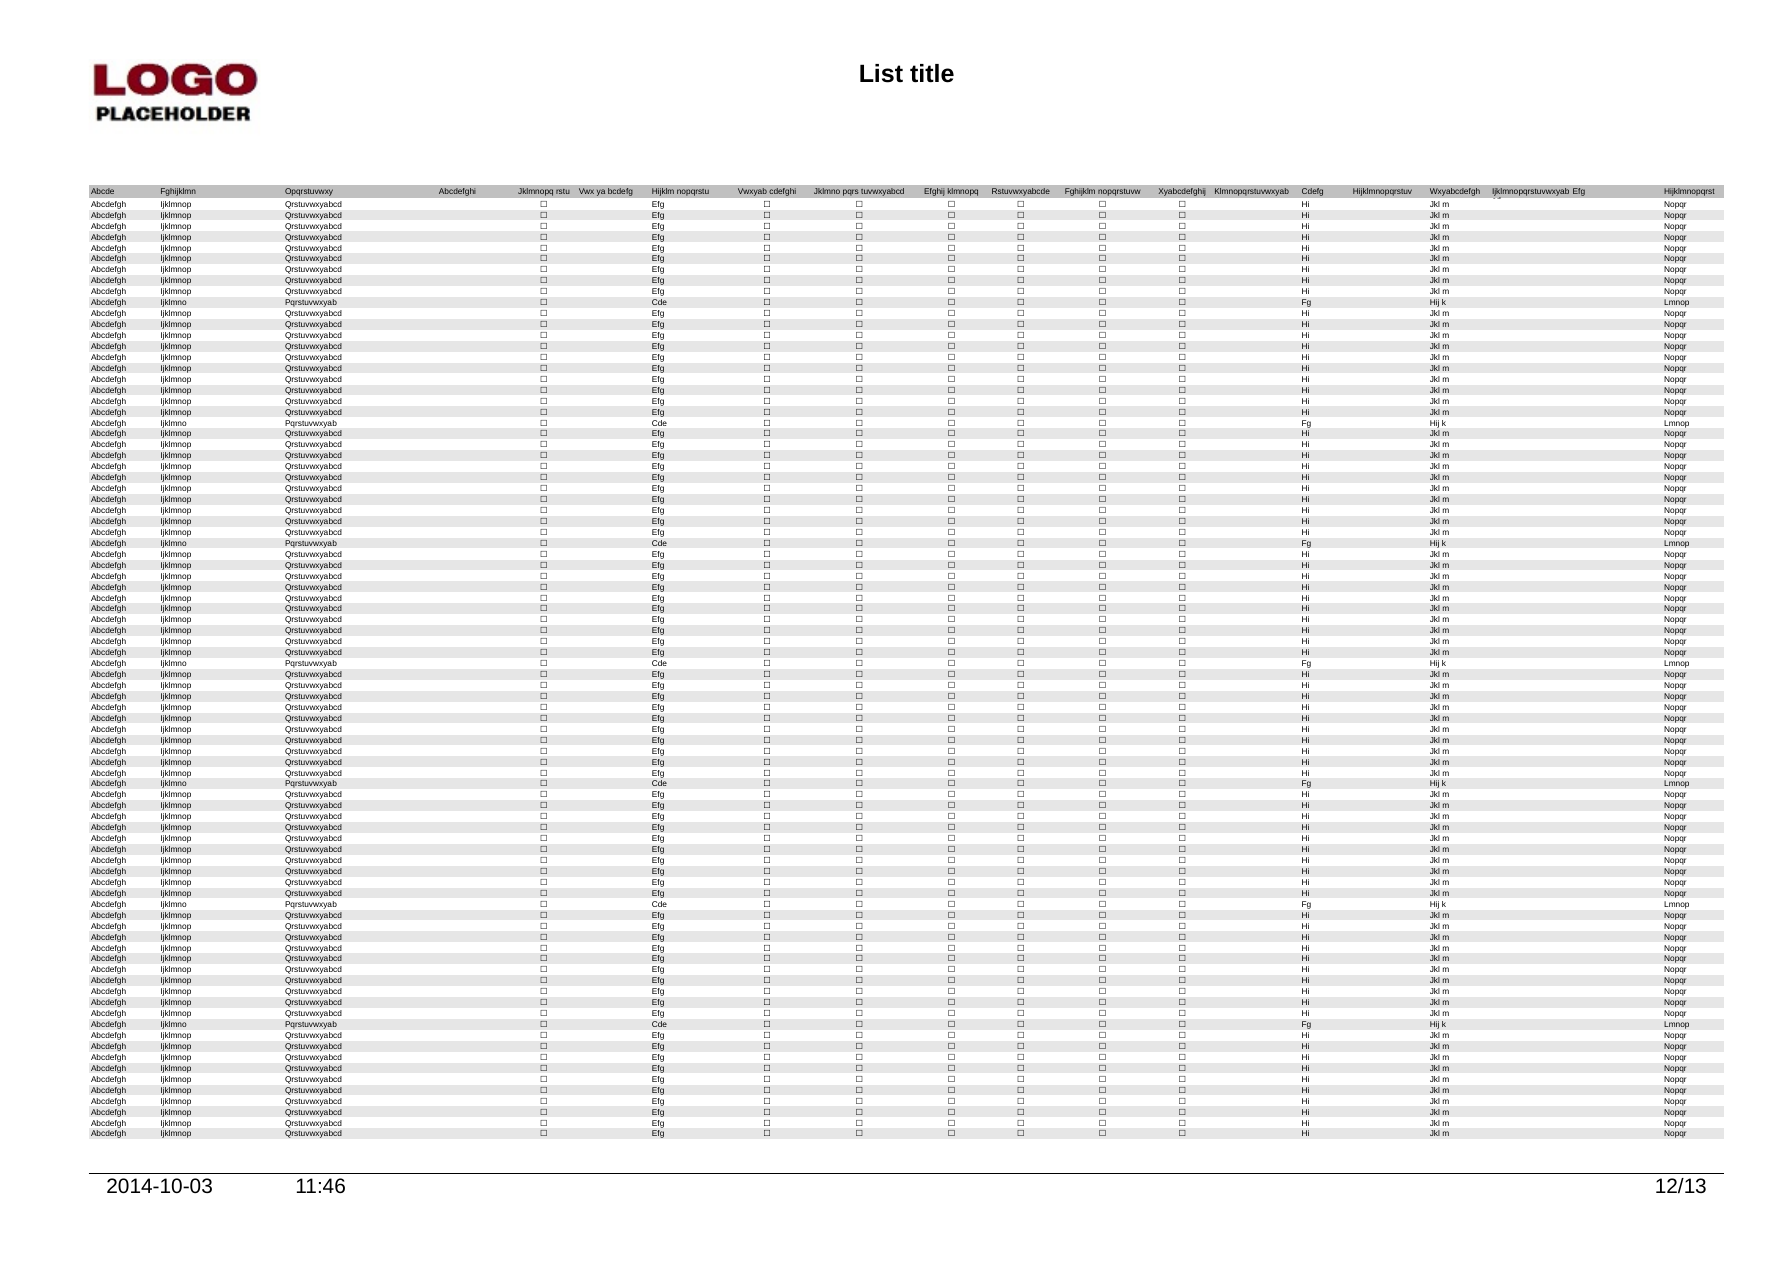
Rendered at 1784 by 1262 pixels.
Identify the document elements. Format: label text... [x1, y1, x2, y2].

table_cell [1350, 942, 1427, 953]
table_cell ☐ [730, 888, 802, 898]
table_cell Abcdefgh [89, 549, 158, 559]
table_cell Qrstuvwxyabcd [283, 811, 436, 822]
table_cell ☐ [1053, 844, 1150, 855]
table_cell [1212, 603, 1299, 614]
table_cell [576, 844, 649, 855]
table_cell ☐ [730, 505, 802, 516]
table_cell Abcdefgh [89, 833, 158, 844]
table_cell Ijklmnop [158, 931, 283, 942]
table_cell ☐ [986, 406, 1053, 417]
table_cell Ijklmnop [158, 374, 283, 384]
table_cell Nopqr [1662, 647, 1724, 658]
table_cell ☐ [986, 735, 1053, 745]
table_cell Abcdefgh [89, 800, 158, 811]
table_cell [436, 822, 510, 833]
table_cell ☐ [1053, 735, 1150, 745]
table_cell [1490, 275, 1570, 286]
table_cell Qrstuvwxyabcd [283, 242, 436, 253]
table_cell ☐ [510, 253, 576, 264]
table_cell Jkl m [1428, 680, 1490, 691]
table_cell Abcdefgh [89, 910, 158, 920]
table_cell [1212, 428, 1299, 439]
table_cell Qrstuvwxyabcd [283, 527, 436, 538]
table_cell [1212, 920, 1299, 931]
table_cell Nopqr [1662, 406, 1724, 417]
table_cell ☐ [802, 363, 915, 373]
table_cell ☐ [802, 395, 915, 406]
table_cell ☐ [802, 833, 915, 844]
table_cell ☐ [1150, 691, 1212, 702]
table_cell [1570, 756, 1662, 767]
table_cell Hij k [1428, 538, 1490, 548]
table_cell [436, 1106, 510, 1117]
table_cell ☐ [1150, 319, 1212, 330]
table_cell ☐ [802, 417, 915, 428]
table_cell ☐ [802, 264, 915, 275]
table_cell [1212, 450, 1299, 461]
table_cell Abcdefgh [89, 931, 158, 942]
table_cell Nopqr [1662, 789, 1724, 800]
table_cell Hi [1299, 603, 1350, 614]
table_cell Qrstuvwxyabcd [283, 341, 436, 352]
table_cell ☐ [1053, 833, 1150, 844]
table_cell Nopqr [1662, 461, 1724, 472]
table_cell Abcdefgh [89, 1041, 158, 1052]
table_cell Qrstuvwxyabcd [283, 1095, 436, 1106]
table_cell Nopqr [1662, 275, 1724, 286]
table_cell [1570, 877, 1662, 888]
table_cell ☐ [986, 461, 1053, 472]
table_cell Jkl m [1428, 997, 1490, 1008]
table_cell ☐ [915, 363, 986, 373]
table_cell ☐ [1053, 1030, 1150, 1041]
table_cell ☐ [1150, 942, 1212, 953]
table_cell ☐ [1053, 308, 1150, 319]
table_cell Qrstuvwxyabcd [283, 713, 436, 723]
table_cell ☐ [730, 964, 802, 975]
table_cell Nopqr [1662, 581, 1724, 592]
table_cell [1212, 614, 1299, 625]
table_cell Ijklmnop [158, 910, 283, 920]
table_cell [576, 505, 649, 516]
table_cell Abcdefgh [89, 724, 158, 734]
table_cell [436, 745, 510, 756]
table_cell ☐ [1053, 516, 1150, 527]
table_cell [1490, 385, 1570, 395]
table_cell [1212, 570, 1299, 581]
table_cell Hi [1299, 647, 1350, 658]
table_cell [1490, 800, 1570, 811]
table_cell ☐ [510, 297, 576, 308]
table_cell [1490, 439, 1570, 450]
table_cell [1212, 1008, 1299, 1019]
table_cell Ijklmnop [158, 789, 283, 800]
table_cell [576, 385, 649, 395]
table_cell Hi [1299, 472, 1350, 483]
table_cell Nopqr [1662, 242, 1724, 253]
table_cell ☐ [730, 1095, 802, 1106]
table_cell [436, 494, 510, 505]
table_cell [1350, 811, 1427, 822]
table_cell Jkl m [1428, 669, 1490, 680]
table_cell Efg [650, 428, 730, 439]
table_cell ☐ [802, 1095, 915, 1106]
table_cell ☐ [986, 767, 1053, 778]
table_cell [1212, 406, 1299, 417]
table_cell Ijklmnop [158, 385, 283, 395]
table_cell [436, 1019, 510, 1030]
table_cell ☐ [1150, 428, 1212, 439]
table_cell [1212, 385, 1299, 395]
table_cell Nopqr [1662, 636, 1724, 647]
table_cell ☐ [802, 319, 915, 330]
table_cell [1350, 210, 1427, 220]
table_cell [436, 319, 510, 330]
table_cell ☐ [1053, 297, 1150, 308]
table_cell [1350, 1052, 1427, 1063]
table_cell [436, 1052, 510, 1063]
table_cell Efg [650, 374, 730, 384]
table_cell Jkl m [1428, 472, 1490, 483]
table_cell [576, 242, 649, 253]
table_cell Nopqr [1662, 199, 1724, 209]
table_cell ☐ [1053, 975, 1150, 986]
table_cell [436, 877, 510, 888]
table_cell Nopqr [1662, 286, 1724, 297]
table_cell ☐ [1053, 527, 1150, 538]
table_cell Nopqr [1662, 625, 1724, 636]
table_cell Hi [1299, 461, 1350, 472]
table_cell Hi [1299, 374, 1350, 384]
table_cell Abcdefgh [89, 669, 158, 680]
table_cell Ijklmnop [158, 986, 283, 997]
table_cell Nopqr [1662, 592, 1724, 603]
table_cell Nopqr [1662, 428, 1724, 439]
table_cell Nopqr [1662, 669, 1724, 680]
table_cell [436, 341, 510, 352]
table_cell ☐ [730, 461, 802, 472]
table_cell ☐ [986, 680, 1053, 691]
table_cell [1212, 483, 1299, 494]
table_cell ☐ [730, 385, 802, 395]
table_cell [1212, 811, 1299, 822]
table_cell ☐ [915, 1117, 986, 1128]
table_cell Abcdefgh [89, 264, 158, 275]
table_cell ☐ [510, 395, 576, 406]
table_cell [1490, 920, 1570, 931]
table_cell Nopqr [1662, 363, 1724, 373]
table_cell ☐ [802, 724, 915, 734]
table_cell Ijklmnop [158, 242, 283, 253]
table_cell ☐ [510, 494, 576, 505]
table_cell Abcdefgh [89, 888, 158, 898]
table_cell ☐ [1053, 461, 1150, 472]
table_cell Ijklmnop [158, 877, 283, 888]
table_cell [576, 877, 649, 888]
table_cell Efg [650, 811, 730, 822]
table_cell ☐ [986, 560, 1053, 570]
table_cell [1212, 1030, 1299, 1041]
table_cell [1212, 767, 1299, 778]
table_cell Abcdefgh [89, 986, 158, 997]
table_cell ☐ [730, 822, 802, 833]
table_cell [1350, 603, 1427, 614]
table_cell [576, 800, 649, 811]
table_cell Ijklmnop [158, 735, 283, 745]
table_cell Ijklmnop [158, 308, 283, 319]
table_cell ☐ [730, 942, 802, 953]
table_cell Ijklmnop [158, 1117, 283, 1128]
table_cell [1570, 570, 1662, 581]
table_cell ☐ [802, 374, 915, 384]
table_cell ☐ [915, 231, 986, 242]
table_cell Qrstuvwxyabcd [283, 581, 436, 592]
table_cell ☐ [1150, 920, 1212, 931]
table_cell Jkl m [1428, 942, 1490, 953]
table_cell [1490, 964, 1570, 975]
table_cell Nopqr [1662, 756, 1724, 767]
table_cell Ijklmnop [158, 286, 283, 297]
table_cell ☐ [1150, 1074, 1212, 1084]
table_cell ☐ [730, 756, 802, 767]
table_cell [1490, 647, 1570, 658]
table_cell ☐ [1053, 800, 1150, 811]
table_cell [1490, 428, 1570, 439]
table_cell [576, 363, 649, 373]
table_cell [1350, 778, 1427, 789]
table_cell ☐ [802, 888, 915, 898]
table_cell [1570, 549, 1662, 559]
table_cell [576, 647, 649, 658]
table_cell [576, 253, 649, 264]
table_cell [1212, 691, 1299, 702]
table_cell Jkl m [1428, 1030, 1490, 1041]
table_cell [1490, 636, 1570, 647]
table_cell [1350, 745, 1427, 756]
table_cell [1350, 220, 1427, 231]
table_cell [436, 483, 510, 494]
table_cell Ijklmnop [158, 964, 283, 975]
table_cell Abcdefgh [89, 516, 158, 527]
table_cell Ijklmnop [158, 549, 283, 559]
table_cell Efg [650, 1074, 730, 1084]
table_cell Abcdefgh [89, 789, 158, 800]
table_cell [1570, 833, 1662, 844]
table_cell Efg [650, 942, 730, 953]
table_cell Qrstuvwxyabcd [283, 352, 436, 363]
table_cell [1490, 538, 1570, 548]
table_cell ☐ [1053, 822, 1150, 833]
table_cell Qrstuvwxyabcd [283, 964, 436, 975]
table_cell [1570, 669, 1662, 680]
table_cell ☐ [802, 242, 915, 253]
table_cell Jkl m [1428, 592, 1490, 603]
table_cell Hi [1299, 1008, 1350, 1019]
table_cell ☐ [915, 374, 986, 384]
table_cell Hi [1299, 1106, 1350, 1117]
table_cell ☐ [802, 800, 915, 811]
table_cell ☐ [1053, 767, 1150, 778]
table_cell [1570, 406, 1662, 417]
table_cell Fg [1299, 297, 1350, 308]
table_cell Abcdefgh [89, 592, 158, 603]
table_cell [1570, 308, 1662, 319]
table_cell ☐ [802, 986, 915, 997]
table_cell ☐ [802, 505, 915, 516]
table_cell ☐ [1150, 385, 1212, 395]
table_cell ☐ [1053, 702, 1150, 713]
table_cell Abcdefgh [89, 330, 158, 341]
table_cell [1490, 1019, 1570, 1030]
table_cell [1350, 450, 1427, 461]
table_cell Ijklmnop [158, 395, 283, 406]
table_cell [1212, 527, 1299, 538]
table_cell [1212, 220, 1299, 231]
table_cell Ijklmnop [158, 1074, 283, 1084]
table_cell Nopqr [1662, 986, 1724, 997]
table_cell [1570, 472, 1662, 483]
table_cell ☐ [510, 888, 576, 898]
table_cell ☐ [510, 592, 576, 603]
table_cell ☐ [730, 778, 802, 789]
table_cell Ijklmnop [158, 822, 283, 833]
table_cell Hi [1299, 395, 1350, 406]
table_cell Ijklmnop [158, 603, 283, 614]
table_cell ☐ [510, 439, 576, 450]
table_cell ☐ [986, 494, 1053, 505]
table_cell Ijklmnop [158, 570, 283, 581]
table_cell ☐ [986, 669, 1053, 680]
table_header Opqrstuvwxy [283, 185, 436, 198]
table_cell [576, 527, 649, 538]
table_header Abcdefghi [436, 185, 510, 198]
table_cell Ijklmnop [158, 1095, 283, 1106]
table_cell [576, 570, 649, 581]
table_cell [1570, 735, 1662, 745]
table_cell ☐ [986, 220, 1053, 231]
table_cell ☐ [802, 286, 915, 297]
table_cell Pqrstuvwxyab [283, 538, 436, 548]
table_cell [1570, 461, 1662, 472]
table_cell ☐ [730, 680, 802, 691]
table_cell [436, 855, 510, 866]
table_cell ☐ [986, 210, 1053, 220]
table_cell Jkl m [1428, 428, 1490, 439]
table_cell Nopqr [1662, 833, 1724, 844]
table_cell ☐ [915, 461, 986, 472]
table_cell ☐ [986, 822, 1053, 833]
table_cell ☐ [915, 724, 986, 734]
table_cell Nopqr [1662, 735, 1724, 745]
table_cell ☐ [1150, 406, 1212, 417]
table_cell Efg [650, 866, 730, 877]
table_cell ☐ [915, 855, 986, 866]
table_cell Hi [1299, 1063, 1350, 1073]
table_cell Abcdefgh [89, 811, 158, 822]
table_cell Nopqr [1662, 231, 1724, 242]
table_cell [1350, 560, 1427, 570]
table_cell ☐ [1053, 253, 1150, 264]
table_cell [1570, 647, 1662, 658]
table_cell Jkl m [1428, 833, 1490, 844]
table_cell [1212, 363, 1299, 373]
table_cell [576, 264, 649, 275]
table_cell [436, 942, 510, 953]
table_cell [1490, 210, 1570, 220]
table_cell [1570, 450, 1662, 461]
table_cell ☐ [915, 1063, 986, 1073]
table_cell ☐ [1150, 253, 1212, 264]
table_cell Pqrstuvwxyab [283, 297, 436, 308]
table_cell Efg [650, 199, 730, 209]
table_cell Abcdefgh [89, 538, 158, 548]
table_cell ☐ [802, 1008, 915, 1019]
table_cell Nopqr [1662, 395, 1724, 406]
table_cell [576, 319, 649, 330]
table_cell [576, 494, 649, 505]
table_cell Abcdefgh [89, 964, 158, 975]
table_cell ☐ [510, 1128, 576, 1139]
table_cell ☐ [1053, 625, 1150, 636]
table_cell Jkl m [1428, 1074, 1490, 1084]
table_cell ☐ [1150, 264, 1212, 275]
table_cell ☐ [915, 297, 986, 308]
table_cell ☐ [1053, 1117, 1150, 1128]
table_cell ☐ [986, 1095, 1053, 1106]
table_cell Jkl m [1428, 614, 1490, 625]
table_cell Ijklmnop [158, 636, 283, 647]
table_cell Jkl m [1428, 767, 1490, 778]
table_cell Hi [1299, 570, 1350, 581]
table_cell [1570, 341, 1662, 352]
table_cell Hi [1299, 505, 1350, 516]
table_cell ☐ [510, 625, 576, 636]
table_cell [1570, 231, 1662, 242]
table_cell ☐ [1150, 964, 1212, 975]
table_cell [436, 264, 510, 275]
table_cell [1350, 581, 1427, 592]
table_cell Efg [650, 724, 730, 734]
table_cell Abcdefgh [89, 428, 158, 439]
table_cell [1490, 450, 1570, 461]
table_cell Abcdefgh [89, 614, 158, 625]
table_cell ☐ [510, 1019, 576, 1030]
table_cell ☐ [510, 450, 576, 461]
table_cell [1350, 658, 1427, 669]
table_cell ☐ [730, 877, 802, 888]
table_cell ☐ [730, 767, 802, 778]
table_cell [1212, 505, 1299, 516]
table_cell ☐ [510, 647, 576, 658]
table_cell Hi [1299, 275, 1350, 286]
table_cell Ijklmnop [158, 953, 283, 964]
table_cell ☐ [730, 997, 802, 1008]
table_cell Hi [1299, 920, 1350, 931]
table_cell ☐ [802, 745, 915, 756]
table_cell Nopqr [1662, 855, 1724, 866]
table_cell ☐ [986, 811, 1053, 822]
table_header Ijklmnopqrstuvwxyabcd [1490, 185, 1570, 198]
table_cell ☐ [986, 527, 1053, 538]
table_cell Hi [1299, 811, 1350, 822]
table_cell ☐ [915, 210, 986, 220]
table_cell ☐ [915, 680, 986, 691]
table_cell [1350, 986, 1427, 997]
table_cell Abcdefgh [89, 1095, 158, 1106]
table_cell Ijklmno [158, 1019, 283, 1030]
table_cell Abcdefgh [89, 1052, 158, 1063]
table_cell ☐ [1053, 220, 1150, 231]
table_cell ☐ [1053, 1019, 1150, 1030]
table_cell [1212, 341, 1299, 352]
table_cell [1212, 210, 1299, 220]
table_cell ☐ [730, 625, 802, 636]
table_cell ☐ [730, 603, 802, 614]
table_cell [1490, 220, 1570, 231]
table_cell [436, 778, 510, 789]
table_cell Hi [1299, 975, 1350, 986]
table_cell [1490, 811, 1570, 822]
table_cell [1490, 592, 1570, 603]
table_cell ☐ [986, 975, 1053, 986]
table_cell Efg [650, 352, 730, 363]
table_cell [1350, 614, 1427, 625]
table_cell Efg [650, 231, 730, 242]
table_cell ☐ [730, 669, 802, 680]
table_cell ☐ [1053, 614, 1150, 625]
table_cell [1490, 822, 1570, 833]
table_cell [1350, 439, 1427, 450]
table_cell Ijklmnop [158, 494, 283, 505]
table_cell ☐ [802, 931, 915, 942]
table_cell Hi [1299, 560, 1350, 570]
table_cell ☐ [915, 822, 986, 833]
table_cell [1490, 286, 1570, 297]
table_cell Hi [1299, 428, 1350, 439]
table_cell Efg [650, 264, 730, 275]
table_cell [1570, 680, 1662, 691]
table_cell ☐ [915, 428, 986, 439]
table_cell Qrstuvwxyabcd [283, 975, 436, 986]
table_cell ☐ [802, 844, 915, 855]
table_cell ☐ [510, 1052, 576, 1063]
table_cell Abcdefgh [89, 1106, 158, 1117]
table_cell ☐ [730, 702, 802, 713]
table_cell ☐ [510, 199, 576, 209]
table_cell Nopqr [1662, 1074, 1724, 1084]
table_cell [576, 560, 649, 570]
table_cell [1212, 724, 1299, 734]
table_header Fghijklmn [158, 185, 283, 198]
table_cell ☐ [510, 811, 576, 822]
table_cell Qrstuvwxyabcd [283, 1030, 436, 1041]
table_cell Ijklmnop [158, 1085, 283, 1095]
table_cell Abcdefgh [89, 570, 158, 581]
table_cell [436, 450, 510, 461]
table_cell Nopqr [1662, 953, 1724, 964]
table_cell Jkl m [1428, 199, 1490, 209]
table_cell ☐ [1150, 767, 1212, 778]
table_cell ☐ [510, 210, 576, 220]
table_cell ☐ [1150, 603, 1212, 614]
table_cell Nopqr [1662, 1052, 1724, 1063]
table_cell [1570, 855, 1662, 866]
table_cell [1212, 964, 1299, 975]
table_cell ☐ [915, 614, 986, 625]
table_cell ☐ [1053, 910, 1150, 920]
table_cell ☐ [730, 275, 802, 286]
table_cell [1490, 363, 1570, 373]
table_cell Ijklmno [158, 538, 283, 548]
table_cell Jkl m [1428, 603, 1490, 614]
table_cell ☐ [802, 472, 915, 483]
table_cell ☐ [510, 866, 576, 877]
table_cell [576, 483, 649, 494]
table_cell [1350, 669, 1427, 680]
table_cell Efg [650, 1085, 730, 1095]
table_cell Jkl m [1428, 789, 1490, 800]
table_cell [1212, 953, 1299, 964]
table_cell Abcdefgh [89, 1117, 158, 1128]
table_cell ☐ [1150, 560, 1212, 570]
table_cell [1490, 253, 1570, 264]
table_cell [1570, 538, 1662, 548]
table_cell [576, 920, 649, 931]
table_cell ☐ [802, 352, 915, 363]
table_cell [576, 1063, 649, 1073]
table_cell Nopqr [1662, 614, 1724, 625]
table_cell ☐ [730, 439, 802, 450]
table_header Efghij klmnopq [915, 185, 986, 198]
table_cell [1490, 1008, 1570, 1019]
table_cell ☐ [915, 800, 986, 811]
table_cell Efg [650, 570, 730, 581]
table_cell ☐ [1150, 833, 1212, 844]
table_cell [576, 789, 649, 800]
table_cell [1570, 253, 1662, 264]
table_cell [1570, 494, 1662, 505]
table_cell Hi [1299, 341, 1350, 352]
table_cell ☐ [510, 942, 576, 953]
table_cell Efg [650, 833, 730, 844]
table_cell [1212, 297, 1299, 308]
table_cell [1490, 833, 1570, 844]
table_cell ☐ [986, 888, 1053, 898]
table_cell Qrstuvwxyabcd [283, 669, 436, 680]
table_cell ☐ [1053, 570, 1150, 581]
table_cell Abcdefgh [89, 899, 158, 909]
table_cell ☐ [1150, 789, 1212, 800]
table_cell [436, 275, 510, 286]
table_cell [576, 231, 649, 242]
table_cell [436, 538, 510, 548]
table_cell Hi [1299, 308, 1350, 319]
table_cell ☐ [510, 899, 576, 909]
table_cell ☐ [802, 199, 915, 209]
table_cell ☐ [1150, 297, 1212, 308]
table_cell Jkl m [1428, 242, 1490, 253]
table_cell ☐ [986, 1106, 1053, 1117]
table_cell Jkl m [1428, 450, 1490, 461]
table_cell [436, 253, 510, 264]
table_cell [1350, 417, 1427, 428]
table_cell Nopqr [1662, 352, 1724, 363]
table_cell [1350, 877, 1427, 888]
table_cell Jkl m [1428, 581, 1490, 592]
table_cell ☐ [802, 428, 915, 439]
table_cell Hi [1299, 767, 1350, 778]
table_cell [1350, 800, 1427, 811]
table_cell [436, 899, 510, 909]
table_cell [576, 1041, 649, 1052]
table_cell ☐ [986, 286, 1053, 297]
table_cell ☐ [915, 713, 986, 723]
table_cell Efg [650, 953, 730, 964]
table_cell [436, 417, 510, 428]
table_cell Ijklmnop [158, 439, 283, 450]
table_cell ☐ [915, 920, 986, 931]
table_cell ☐ [802, 549, 915, 559]
table_cell Efg [650, 210, 730, 220]
table_cell [436, 767, 510, 778]
table_cell [1350, 997, 1427, 1008]
table_cell [1490, 855, 1570, 866]
table_cell Fg [1299, 899, 1350, 909]
table_cell Nopqr [1662, 374, 1724, 384]
table_cell Ijklmnop [158, 844, 283, 855]
table_cell ☐ [510, 330, 576, 341]
table_cell ☐ [1150, 363, 1212, 373]
table_cell Efg [650, 855, 730, 866]
table_cell Jkl m [1428, 439, 1490, 450]
table_cell [436, 428, 510, 439]
table_cell Jkl m [1428, 549, 1490, 559]
table_cell Jkl m [1428, 724, 1490, 734]
table_cell [1570, 778, 1662, 789]
table_cell ☐ [915, 1074, 986, 1084]
table_cell Efg [650, 592, 730, 603]
table_cell ☐ [986, 1085, 1053, 1095]
table_cell Abcdefgh [89, 494, 158, 505]
table_cell Ijklmnop [158, 1063, 283, 1073]
table_cell ☐ [1150, 844, 1212, 855]
table_cell [1490, 888, 1570, 898]
table_cell Qrstuvwxyabcd [283, 702, 436, 713]
table_cell Ijklmnop [158, 614, 283, 625]
table_cell ☐ [510, 538, 576, 548]
table_cell ☐ [986, 1074, 1053, 1084]
table_cell ☐ [1053, 581, 1150, 592]
table_cell Nopqr [1662, 702, 1724, 713]
table_cell [1490, 330, 1570, 341]
table_cell [1350, 822, 1427, 833]
table_cell Abcdefgh [89, 297, 158, 308]
table_cell [1570, 1030, 1662, 1041]
table_cell ☐ [986, 953, 1053, 964]
table_cell Hi [1299, 330, 1350, 341]
table_cell ☐ [1053, 319, 1150, 330]
table_cell [1350, 341, 1427, 352]
table_cell ☐ [915, 899, 986, 909]
table_cell Nopqr [1662, 910, 1724, 920]
table_cell [1350, 516, 1427, 527]
table_cell Jkl m [1428, 691, 1490, 702]
table_cell Abcdefgh [89, 920, 158, 931]
table_cell Jkl m [1428, 975, 1490, 986]
table_cell Qrstuvwxyabcd [283, 570, 436, 581]
table_header Hijklm nopqrstu [650, 185, 730, 198]
table_cell Ijklmnop [158, 264, 283, 275]
table_cell Abcdefgh [89, 756, 158, 767]
table_cell Efg [650, 527, 730, 538]
table_cell ☐ [986, 297, 1053, 308]
table_cell [1570, 352, 1662, 363]
table_cell Qrstuvwxyabcd [283, 822, 436, 833]
table_cell Fg [1299, 1019, 1350, 1030]
table_cell ☐ [510, 778, 576, 789]
table_cell ☐ [986, 516, 1053, 527]
table_cell Ijklmnop [158, 800, 283, 811]
table_cell ☐ [1150, 231, 1212, 242]
table_cell [1212, 439, 1299, 450]
table_cell Jkl m [1428, 308, 1490, 319]
table_cell Abcdefgh [89, 658, 158, 669]
table_cell [576, 1085, 649, 1095]
table_cell Qrstuvwxyabcd [283, 308, 436, 319]
table_cell [436, 614, 510, 625]
table_cell Jkl m [1428, 931, 1490, 942]
table_cell Fg [1299, 658, 1350, 669]
table_cell ☐ [1150, 735, 1212, 745]
table_cell [1212, 592, 1299, 603]
table_cell Hi [1299, 592, 1350, 603]
table_cell ☐ [802, 877, 915, 888]
table_cell ☐ [730, 1030, 802, 1041]
table_cell ☐ [730, 231, 802, 242]
table_cell ☐ [1053, 483, 1150, 494]
table_cell ☐ [730, 450, 802, 461]
table_cell [1570, 800, 1662, 811]
table_cell ☐ [1053, 724, 1150, 734]
table_cell Hi [1299, 450, 1350, 461]
table_cell Ijklmnop [158, 920, 283, 931]
table_cell Nopqr [1662, 811, 1724, 822]
table_cell Qrstuvwxyabcd [283, 1041, 436, 1052]
table_cell [1490, 581, 1570, 592]
table_cell [1570, 713, 1662, 723]
table_cell [1350, 1041, 1427, 1052]
table_cell ☐ [1150, 997, 1212, 1008]
table_cell ☐ [1150, 1095, 1212, 1106]
table_cell ☐ [915, 406, 986, 417]
table_cell Efg [650, 406, 730, 417]
table_cell Jkl m [1428, 986, 1490, 997]
table_cell Jkl m [1428, 1041, 1490, 1052]
table_cell [1350, 931, 1427, 942]
table_cell [576, 735, 649, 745]
table_cell [1570, 822, 1662, 833]
table_cell ☐ [1150, 450, 1212, 461]
table_cell [1570, 385, 1662, 395]
table_cell [1212, 899, 1299, 909]
table_cell Nopqr [1662, 341, 1724, 352]
table_cell [1490, 527, 1570, 538]
table_cell ☐ [915, 636, 986, 647]
table_cell ☐ [915, 691, 986, 702]
table_cell [1350, 1128, 1427, 1139]
table_cell Qrstuvwxyabcd [283, 986, 436, 997]
table_cell ☐ [1053, 658, 1150, 669]
table_cell ☐ [1053, 603, 1150, 614]
table_cell ☐ [510, 964, 576, 975]
table_cell Qrstuvwxyabcd [283, 264, 436, 275]
table_cell Ijklmnop [158, 855, 283, 866]
table_cell ☐ [730, 472, 802, 483]
table_cell Hi [1299, 822, 1350, 833]
table_cell [436, 680, 510, 691]
table_cell ☐ [510, 1095, 576, 1106]
table_cell ☐ [986, 647, 1053, 658]
table_cell Jkl m [1428, 713, 1490, 723]
table_cell Efg [650, 636, 730, 647]
table_cell [1350, 538, 1427, 548]
table_cell ☐ [1150, 658, 1212, 669]
table_cell ☐ [730, 428, 802, 439]
table_cell [1350, 570, 1427, 581]
table_cell Qrstuvwxyabcd [283, 220, 436, 231]
table_cell [436, 297, 510, 308]
table_cell ☐ [1150, 855, 1212, 866]
table_cell ☐ [1150, 888, 1212, 898]
table_cell ☐ [802, 1052, 915, 1063]
table_cell ☐ [915, 778, 986, 789]
table_cell [576, 778, 649, 789]
table_cell ☐ [510, 516, 576, 527]
table_cell Abcdefgh [89, 341, 158, 352]
table_cell [436, 363, 510, 373]
table_cell [1490, 374, 1570, 384]
table_cell Pqrstuvwxyab [283, 1019, 436, 1030]
table_cell Hi [1299, 1074, 1350, 1084]
table_cell ☐ [730, 210, 802, 220]
table_cell Lmnop [1662, 658, 1724, 669]
table_cell Ijklmnop [158, 942, 283, 953]
table_cell Ijklmnop [158, 691, 283, 702]
table_cell Pqrstuvwxyab [283, 778, 436, 789]
table_cell Qrstuvwxyabcd [283, 1085, 436, 1095]
table_cell ☐ [915, 253, 986, 264]
table_cell Hi [1299, 614, 1350, 625]
table_cell ☐ [730, 570, 802, 581]
table_cell Efg [650, 603, 730, 614]
table_cell [1350, 494, 1427, 505]
table_cell ☐ [1053, 1041, 1150, 1052]
table_cell ☐ [730, 516, 802, 527]
table_cell ☐ [510, 319, 576, 330]
table_cell Hi [1299, 888, 1350, 898]
table_cell Ijklmnop [158, 461, 283, 472]
table_cell Abcdefgh [89, 702, 158, 713]
table_cell Hi [1299, 253, 1350, 264]
table_cell ☐ [510, 713, 576, 723]
table_cell [1570, 264, 1662, 275]
table_cell ☐ [730, 745, 802, 756]
table_cell ☐ [986, 756, 1053, 767]
table_cell ☐ [1053, 866, 1150, 877]
table_cell ☐ [986, 833, 1053, 844]
table_cell Nopqr [1662, 210, 1724, 220]
table_cell ☐ [510, 669, 576, 680]
table_cell [576, 581, 649, 592]
table_cell ☐ [915, 658, 986, 669]
table_cell ☐ [510, 735, 576, 745]
table_cell Jkl m [1428, 275, 1490, 286]
table_cell ☐ [1053, 264, 1150, 275]
table_cell [1350, 702, 1427, 713]
table_cell Efg [650, 1095, 730, 1106]
table_cell [576, 516, 649, 527]
table_cell ☐ [915, 450, 986, 461]
table_cell ☐ [730, 363, 802, 373]
table_cell Abcdefgh [89, 855, 158, 866]
table_cell [1350, 319, 1427, 330]
table_cell Efg [650, 822, 730, 833]
table_cell ☐ [1150, 395, 1212, 406]
table_cell ☐ [915, 242, 986, 253]
table_header Fghijklm nopqrstuvw [1053, 185, 1150, 198]
table_cell [576, 538, 649, 548]
table_cell Qrstuvwxyabcd [283, 756, 436, 767]
table_cell ☐ [986, 231, 1053, 242]
table_cell Efg [650, 494, 730, 505]
table_cell Ijklmnop [158, 505, 283, 516]
table_cell Ijklmnop [158, 625, 283, 636]
table_cell ☐ [510, 745, 576, 756]
table_cell ☐ [730, 1106, 802, 1117]
table_cell ☐ [1053, 789, 1150, 800]
table_cell [1212, 308, 1299, 319]
table_cell [1570, 220, 1662, 231]
table_cell ☐ [986, 363, 1053, 373]
table_cell Nopqr [1662, 942, 1724, 953]
table_cell Abcdefgh [89, 680, 158, 691]
table_cell Jkl m [1428, 494, 1490, 505]
table_cell ☐ [510, 385, 576, 395]
table_cell ☐ [510, 1106, 576, 1117]
table_cell Efg [650, 308, 730, 319]
table_cell [1570, 505, 1662, 516]
table_cell Abcdefgh [89, 406, 158, 417]
table_cell Hi [1299, 549, 1350, 559]
table_cell ☐ [986, 308, 1053, 319]
table_cell Efg [650, 920, 730, 931]
table_cell ☐ [1053, 242, 1150, 253]
table_cell [1350, 264, 1427, 275]
table_cell [436, 1117, 510, 1128]
table_cell Qrstuvwxyabcd [283, 789, 436, 800]
table_cell ☐ [915, 516, 986, 527]
table_cell ☐ [915, 395, 986, 406]
table_cell [436, 406, 510, 417]
table_cell Abcdefgh [89, 1063, 158, 1073]
table_cell [1570, 1085, 1662, 1095]
table_cell Qrstuvwxyabcd [283, 549, 436, 559]
table_cell Qrstuvwxyabcd [283, 614, 436, 625]
table_cell ☐ [510, 242, 576, 253]
table_cell [1212, 789, 1299, 800]
table_cell [1350, 308, 1427, 319]
table_cell [1350, 888, 1427, 898]
table_cell [1350, 483, 1427, 494]
table_cell [1570, 844, 1662, 855]
table_cell Nopqr [1662, 724, 1724, 734]
table_cell ☐ [915, 953, 986, 964]
table_cell ☐ [1053, 942, 1150, 953]
table_cell ☐ [510, 1117, 576, 1128]
table_cell ☐ [802, 603, 915, 614]
table_cell Qrstuvwxyabcd [283, 767, 436, 778]
table_cell [1350, 789, 1427, 800]
table_cell [1490, 1063, 1570, 1073]
table_cell Efg [650, 975, 730, 986]
table_cell ☐ [1150, 811, 1212, 822]
table_cell [1490, 603, 1570, 614]
table_cell ☐ [1150, 570, 1212, 581]
table_cell ☐ [1150, 1063, 1212, 1073]
table_cell ☐ [915, 385, 986, 395]
table_cell ☐ [986, 899, 1053, 909]
table_cell [1490, 395, 1570, 406]
table_cell Abcdefgh [89, 647, 158, 658]
table_cell [1570, 910, 1662, 920]
table_cell ☐ [986, 800, 1053, 811]
table_cell ☐ [986, 844, 1053, 855]
table_cell Hi [1299, 1041, 1350, 1052]
table_cell Hi [1299, 516, 1350, 527]
table_cell Ijklmnop [158, 1106, 283, 1117]
table_cell Jkl m [1428, 341, 1490, 352]
table_cell [1212, 264, 1299, 275]
table_cell Hi [1299, 833, 1350, 844]
table_cell [576, 942, 649, 953]
table_cell [436, 658, 510, 669]
table_cell ☐ [802, 636, 915, 647]
table_cell [1350, 374, 1427, 384]
table_cell ☐ [1150, 1041, 1212, 1052]
table_cell Hi [1299, 877, 1350, 888]
table_cell [436, 527, 510, 538]
table_cell [1570, 1063, 1662, 1073]
table_cell [1490, 942, 1570, 953]
table_cell Jkl m [1428, 735, 1490, 745]
table_cell [1350, 647, 1427, 658]
table_cell ☐ [802, 1085, 915, 1095]
table_cell [1350, 920, 1427, 931]
table_cell ☐ [730, 910, 802, 920]
table_cell Ijklmno [158, 778, 283, 789]
table_cell Qrstuvwxyabcd [283, 516, 436, 527]
table_cell ☐ [915, 669, 986, 680]
table_header Wxyabcdefgh [1428, 185, 1490, 198]
table_cell [1570, 745, 1662, 756]
table_cell ☐ [730, 899, 802, 909]
table_cell Jkl m [1428, 811, 1490, 822]
table_cell ☐ [510, 581, 576, 592]
table_cell Efg [650, 516, 730, 527]
table_cell [436, 1074, 510, 1084]
table_cell ☐ [986, 1117, 1053, 1128]
table_cell [436, 866, 510, 877]
table_cell [1212, 1106, 1299, 1117]
table_cell ☐ [986, 439, 1053, 450]
table_cell [576, 899, 649, 909]
table_cell ☐ [915, 1085, 986, 1095]
table_cell [1212, 658, 1299, 669]
table_cell Hi [1299, 942, 1350, 953]
table_cell [1212, 275, 1299, 286]
table_cell Ijklmnop [158, 833, 283, 844]
table_cell ☐ [1150, 724, 1212, 734]
table_cell [1350, 395, 1427, 406]
table_cell ☐ [802, 866, 915, 877]
table_cell Jkl m [1428, 647, 1490, 658]
table_cell Jkl m [1428, 953, 1490, 964]
table_cell ☐ [1150, 286, 1212, 297]
table_cell ☐ [1150, 1106, 1212, 1117]
table_cell ☐ [510, 953, 576, 964]
table_cell [1490, 1041, 1570, 1052]
table_cell ☐ [1150, 702, 1212, 713]
table_cell Efg [650, 505, 730, 516]
table_cell ☐ [510, 997, 576, 1008]
table_cell ☐ [802, 494, 915, 505]
table_cell ☐ [730, 297, 802, 308]
table_cell [1212, 374, 1299, 384]
table_cell Ijklmnop [158, 1052, 283, 1063]
table_cell ☐ [510, 931, 576, 942]
table_cell ☐ [1150, 549, 1212, 559]
table_cell ☐ [1150, 680, 1212, 691]
table_cell ☐ [986, 395, 1053, 406]
table_cell Jkl m [1428, 352, 1490, 363]
table_cell ☐ [915, 592, 986, 603]
table_cell Hi [1299, 844, 1350, 855]
table_cell [576, 286, 649, 297]
table_cell ☐ [510, 428, 576, 439]
table_cell [1350, 253, 1427, 264]
table_cell ☐ [510, 341, 576, 352]
table_cell Hi [1299, 713, 1350, 723]
table_cell ☐ [802, 253, 915, 264]
table_cell [1350, 975, 1427, 986]
table_cell [1570, 899, 1662, 909]
table_cell [436, 975, 510, 986]
table_cell ☐ [510, 570, 576, 581]
table_cell [576, 603, 649, 614]
table_cell ☐ [730, 920, 802, 931]
table_cell ☐ [510, 286, 576, 297]
table_cell ☐ [730, 527, 802, 538]
table_cell ☐ [986, 855, 1053, 866]
table_cell Abcdefgh [89, 527, 158, 538]
table_cell [1490, 789, 1570, 800]
table_cell Qrstuvwxyabcd [283, 953, 436, 964]
table_cell Jkl m [1428, 877, 1490, 888]
table_cell ☐ [986, 242, 1053, 253]
table_cell ☐ [802, 899, 915, 909]
table_cell [1570, 428, 1662, 439]
table_cell Jkl m [1428, 483, 1490, 494]
table_cell [436, 1008, 510, 1019]
table_cell [1570, 767, 1662, 778]
table_cell [1490, 505, 1570, 516]
table_cell Abcdefgh [89, 231, 158, 242]
table_cell Ijklmnop [158, 220, 283, 231]
table_cell ☐ [1053, 1052, 1150, 1063]
table_cell ☐ [730, 1074, 802, 1084]
table_cell Hi [1299, 527, 1350, 538]
table_cell ☐ [510, 767, 576, 778]
table_cell ☐ [915, 560, 986, 570]
table_cell [436, 713, 510, 723]
table_cell Jkl m [1428, 1085, 1490, 1095]
table_cell [436, 308, 510, 319]
table_cell ☐ [802, 1117, 915, 1128]
table_cell [1570, 888, 1662, 898]
table_cell Abcdefgh [89, 713, 158, 723]
table_cell Qrstuvwxyabcd [283, 483, 436, 494]
table_cell Hi [1299, 581, 1350, 592]
table_cell Qrstuvwxyabcd [283, 592, 436, 603]
table_cell ☐ [915, 505, 986, 516]
table_cell [576, 833, 649, 844]
table_cell [1350, 1095, 1427, 1106]
table_cell Qrstuvwxyabcd [283, 253, 436, 264]
table_cell ☐ [1150, 986, 1212, 997]
table_cell [1212, 986, 1299, 997]
table_cell Qrstuvwxyabcd [283, 210, 436, 220]
table_cell ☐ [1150, 800, 1212, 811]
table_cell Efg [650, 363, 730, 373]
table_cell Abcdefgh [89, 603, 158, 614]
table_cell ☐ [1150, 910, 1212, 920]
table_cell Ijklmnop [158, 1030, 283, 1041]
table_cell ☐ [730, 953, 802, 964]
table_cell ☐ [510, 1041, 576, 1052]
table_cell ☐ [510, 1008, 576, 1019]
table_cell Qrstuvwxyabcd [283, 330, 436, 341]
table_cell ☐ [510, 461, 576, 472]
table_cell ☐ [915, 1128, 986, 1139]
table_cell ☐ [1150, 352, 1212, 363]
table_cell [1350, 724, 1427, 734]
table_cell Hi [1299, 199, 1350, 209]
table_cell Nopqr [1662, 560, 1724, 570]
table_cell ☐ [802, 625, 915, 636]
table_cell ☐ [915, 352, 986, 363]
table_cell [436, 724, 510, 734]
table_cell [576, 1128, 649, 1139]
table_cell ☐ [1053, 920, 1150, 931]
table_cell [576, 931, 649, 942]
table_cell Efg [650, 253, 730, 264]
table_cell ☐ [802, 942, 915, 953]
table_cell ☐ [986, 581, 1053, 592]
table_cell ☐ [915, 625, 986, 636]
table_cell [1350, 330, 1427, 341]
table_cell [1212, 516, 1299, 527]
table_cell Qrstuvwxyabcd [283, 647, 436, 658]
table_cell ☐ [510, 1063, 576, 1073]
table_cell Jkl m [1428, 363, 1490, 373]
table_cell ☐ [802, 560, 915, 570]
table_cell [436, 997, 510, 1008]
table_cell ☐ [915, 1106, 986, 1117]
table_header Hijklmnopqrstuv [1350, 185, 1427, 198]
table_cell ☐ [1150, 494, 1212, 505]
table_cell Lmnop [1662, 417, 1724, 428]
table_cell ☐ [1150, 439, 1212, 450]
table_cell Efg [650, 560, 730, 570]
table_cell ☐ [1053, 199, 1150, 209]
table_cell [436, 800, 510, 811]
table_cell ☐ [1053, 374, 1150, 384]
table_cell ☐ [802, 997, 915, 1008]
table_cell ☐ [986, 1019, 1053, 1030]
table_cell [576, 636, 649, 647]
table_cell Qrstuvwxyabcd [283, 428, 436, 439]
table_cell ☐ [510, 264, 576, 275]
table_cell Efg [650, 385, 730, 395]
table_cell Nopqr [1662, 505, 1724, 516]
table_cell [1570, 374, 1662, 384]
table_cell [576, 713, 649, 723]
table_cell ☐ [730, 549, 802, 559]
table_cell Jkl m [1428, 570, 1490, 581]
table_cell ☐ [1150, 1030, 1212, 1041]
table_cell Cde [650, 297, 730, 308]
table_cell [436, 220, 510, 231]
table_cell ☐ [1053, 964, 1150, 975]
table_cell [436, 516, 510, 527]
table_cell ☐ [915, 910, 986, 920]
table_cell [1570, 560, 1662, 570]
table_cell ☐ [915, 756, 986, 767]
table_cell [1490, 735, 1570, 745]
table_cell [576, 1117, 649, 1128]
table_cell ☐ [986, 702, 1053, 713]
table_cell Ijklmnop [158, 888, 283, 898]
table_cell [1490, 866, 1570, 877]
table_cell Nopqr [1662, 319, 1724, 330]
table_cell ☐ [802, 920, 915, 931]
table_cell ☐ [1053, 1008, 1150, 1019]
table_cell ☐ [1053, 428, 1150, 439]
table_cell [436, 1030, 510, 1041]
table_cell ☐ [802, 735, 915, 745]
table_cell [436, 1128, 510, 1139]
table_cell Nopqr [1662, 800, 1724, 811]
table_cell [576, 680, 649, 691]
table_cell ☐ [1053, 549, 1150, 559]
table_cell ☐ [510, 505, 576, 516]
table_cell [1350, 833, 1427, 844]
table_cell Abcdefgh [89, 417, 158, 428]
table_cell Nopqr [1662, 1030, 1724, 1041]
table_cell ☐ [986, 614, 1053, 625]
table_cell Efg [650, 713, 730, 723]
table_cell [1570, 964, 1662, 975]
table_cell [1570, 199, 1662, 209]
table_cell Efg [650, 931, 730, 942]
table_cell ☐ [730, 341, 802, 352]
table_cell [576, 1019, 649, 1030]
table_cell Hi [1299, 406, 1350, 417]
table_cell Abcdefgh [89, 253, 158, 264]
table_cell ☐ [730, 855, 802, 866]
table_cell ☐ [1150, 341, 1212, 352]
table_cell [576, 986, 649, 997]
table_cell Qrstuvwxyabcd [283, 735, 436, 745]
table_cell Abcdefgh [89, 778, 158, 789]
table_cell [1570, 603, 1662, 614]
table_cell ☐ [730, 308, 802, 319]
table_cell Jkl m [1428, 745, 1490, 756]
table_cell [576, 767, 649, 778]
table_cell [1490, 975, 1570, 986]
table_cell [1350, 625, 1427, 636]
table_cell [576, 964, 649, 975]
table_cell ☐ [802, 231, 915, 242]
table_cell Qrstuvwxyabcd [283, 888, 436, 898]
table_cell ☐ [986, 1128, 1053, 1139]
table_cell ☐ [986, 428, 1053, 439]
table_cell ☐ [802, 341, 915, 352]
table_cell [1570, 931, 1662, 942]
table_cell ☐ [915, 1095, 986, 1106]
table_cell Jkl m [1428, 855, 1490, 866]
table_cell ☐ [915, 472, 986, 483]
table_cell [576, 297, 649, 308]
table_cell ☐ [915, 494, 986, 505]
table_cell ☐ [1150, 210, 1212, 220]
table_cell Efg [650, 1008, 730, 1019]
table_cell Abcdefgh [89, 275, 158, 286]
table_cell [1490, 417, 1570, 428]
table_cell [576, 199, 649, 209]
table_cell Efg [650, 910, 730, 920]
table_cell [1350, 461, 1427, 472]
table_cell ☐ [802, 647, 915, 658]
table_cell [1212, 1085, 1299, 1095]
table_cell ☐ [1150, 199, 1212, 209]
table_cell ☐ [1150, 308, 1212, 319]
table_cell [1490, 745, 1570, 756]
table_cell Abcdefgh [89, 483, 158, 494]
table_cell [1212, 242, 1299, 253]
table_cell Ijklmno [158, 297, 283, 308]
table_header Hijklmnopqrst [1662, 185, 1724, 198]
table_cell ☐ [1150, 778, 1212, 789]
table_cell [1490, 899, 1570, 909]
table_cell Ijklmnop [158, 647, 283, 658]
table_cell [576, 745, 649, 756]
table_cell ☐ [986, 1008, 1053, 1019]
table_cell Jkl m [1428, 374, 1490, 384]
table_cell Qrstuvwxyabcd [283, 691, 436, 702]
table_cell Jkl m [1428, 636, 1490, 647]
table_cell [576, 330, 649, 341]
table_cell Qrstuvwxyabcd [283, 1008, 436, 1019]
table_cell Jkl m [1428, 920, 1490, 931]
table_cell [1490, 658, 1570, 669]
table_cell Nopqr [1662, 549, 1724, 559]
table_cell [436, 461, 510, 472]
table_cell Jkl m [1428, 395, 1490, 406]
table_cell Efg [650, 319, 730, 330]
table_cell Abcdefgh [89, 1128, 158, 1139]
table_cell ☐ [986, 1052, 1053, 1063]
table_cell Ijklmnop [158, 560, 283, 570]
table_cell ☐ [915, 1030, 986, 1041]
table_cell ☐ [1053, 231, 1150, 242]
table_cell Qrstuvwxyabcd [283, 636, 436, 647]
table_cell ☐ [1150, 581, 1212, 592]
table_cell [576, 395, 649, 406]
table_cell Jkl m [1428, 844, 1490, 855]
table_cell Nopqr [1662, 603, 1724, 614]
table_cell [436, 231, 510, 242]
table_cell [1212, 636, 1299, 647]
table_cell ☐ [730, 713, 802, 723]
table_cell Ijklmnop [158, 527, 283, 538]
table_cell Nopqr [1662, 1128, 1724, 1139]
table_cell Hi [1299, 800, 1350, 811]
table_cell ☐ [915, 997, 986, 1008]
table_cell ☐ [802, 439, 915, 450]
table_header Vwxyab cdefghi [730, 185, 802, 198]
table_cell ☐ [915, 527, 986, 538]
table_cell ☐ [730, 1063, 802, 1073]
table_cell ☐ [802, 1019, 915, 1030]
table_cell ☐ [510, 822, 576, 833]
table_cell ☐ [1150, 275, 1212, 286]
table_cell [436, 505, 510, 516]
table_cell ☐ [915, 1019, 986, 1030]
table_cell [1570, 286, 1662, 297]
table_cell [436, 472, 510, 483]
table_cell ☐ [1150, 527, 1212, 538]
table_cell ☐ [986, 319, 1053, 330]
table_cell ☐ [802, 756, 915, 767]
table_cell Efg [650, 439, 730, 450]
table_cell [436, 756, 510, 767]
table_cell ☐ [915, 735, 986, 745]
table_cell ☐ [986, 691, 1053, 702]
table_cell [1490, 702, 1570, 713]
table_cell [576, 220, 649, 231]
table_cell [576, 888, 649, 898]
table_cell ☐ [986, 1063, 1053, 1073]
table_cell ☐ [986, 592, 1053, 603]
table_cell ☐ [986, 1030, 1053, 1041]
table_cell Abcdefgh [89, 953, 158, 964]
table_cell [1212, 822, 1299, 833]
table_cell [1350, 231, 1427, 242]
table_cell ☐ [730, 330, 802, 341]
table_cell ☐ [730, 395, 802, 406]
table_cell [1490, 516, 1570, 527]
table_cell [1570, 275, 1662, 286]
table_cell ☐ [510, 549, 576, 559]
table_cell Hi [1299, 735, 1350, 745]
table_cell [436, 352, 510, 363]
table_cell [1212, 910, 1299, 920]
table_cell ☐ [730, 199, 802, 209]
table_cell Ijklmnop [158, 997, 283, 1008]
table_cell ☐ [1053, 669, 1150, 680]
table_cell ☐ [802, 406, 915, 417]
table_cell ☐ [915, 308, 986, 319]
table_cell [1350, 691, 1427, 702]
table_cell Nopqr [1662, 527, 1724, 538]
table_cell Nopqr [1662, 767, 1724, 778]
table_cell Nopqr [1662, 483, 1724, 494]
table_cell [436, 570, 510, 581]
table_cell [1212, 1117, 1299, 1128]
table_cell Hi [1299, 866, 1350, 877]
table_cell ☐ [915, 877, 986, 888]
table_cell ☐ [730, 374, 802, 384]
table_cell ☐ [986, 352, 1053, 363]
table_cell ☐ [986, 264, 1053, 275]
table_cell ☐ [730, 220, 802, 231]
table_cell [1570, 811, 1662, 822]
table_cell [1490, 724, 1570, 734]
table_cell ☐ [986, 549, 1053, 559]
table_cell Qrstuvwxyabcd [283, 1074, 436, 1084]
table_cell [1490, 319, 1570, 330]
table_cell [576, 658, 649, 669]
table_cell Abcdefgh [89, 210, 158, 220]
table_cell [1212, 942, 1299, 953]
table_cell ☐ [1150, 461, 1212, 472]
table_cell [1490, 931, 1570, 942]
table_cell Efg [650, 1030, 730, 1041]
table_cell ☐ [915, 975, 986, 986]
table_cell ☐ [1053, 680, 1150, 691]
table_cell Hi [1299, 1117, 1350, 1128]
table_cell Abcdefgh [89, 1030, 158, 1041]
table_cell ☐ [802, 538, 915, 548]
table_cell [1570, 363, 1662, 373]
table_cell Jkl m [1428, 516, 1490, 527]
table_cell [1350, 275, 1427, 286]
table_cell [1350, 866, 1427, 877]
table_cell ☐ [915, 330, 986, 341]
table_cell Qrstuvwxyabcd [283, 472, 436, 483]
table_cell [576, 275, 649, 286]
table_cell ☐ [915, 199, 986, 209]
table_cell ☐ [730, 592, 802, 603]
table_cell ☐ [510, 636, 576, 647]
table_cell Qrstuvwxyabcd [283, 833, 436, 844]
table_cell [1570, 439, 1662, 450]
table_cell ☐ [1053, 745, 1150, 756]
table_cell [436, 374, 510, 384]
table_cell Ijklmnop [158, 680, 283, 691]
table_cell ☐ [986, 538, 1053, 548]
table_cell Nopqr [1662, 713, 1724, 723]
table_cell ☐ [510, 275, 576, 286]
table_cell [436, 647, 510, 658]
table_cell Efg [650, 800, 730, 811]
table_cell Nopqr [1662, 888, 1724, 898]
table_cell Nopqr [1662, 931, 1724, 942]
table_cell ☐ [730, 658, 802, 669]
table_cell Ijklmnop [158, 483, 283, 494]
table_cell Hi [1299, 220, 1350, 231]
table_cell ☐ [986, 745, 1053, 756]
table_cell Cde [650, 899, 730, 909]
table_cell Abcdefgh [89, 439, 158, 450]
table_cell [1350, 735, 1427, 745]
table_cell [1350, 910, 1427, 920]
table_cell ☐ [915, 286, 986, 297]
table_cell Qrstuvwxyabcd [283, 800, 436, 811]
table_cell ☐ [1053, 1095, 1150, 1106]
table_cell [1490, 1030, 1570, 1041]
table_cell ☐ [1053, 395, 1150, 406]
table_cell ☐ [730, 242, 802, 253]
table_cell ☐ [730, 811, 802, 822]
table_cell [1212, 1074, 1299, 1084]
table_cell [436, 625, 510, 636]
table_cell ☐ [730, 975, 802, 986]
table_cell [436, 1085, 510, 1095]
table_cell Hi [1299, 494, 1350, 505]
table_cell Nopqr [1662, 975, 1724, 986]
table_cell [1212, 756, 1299, 767]
table_cell ☐ [1150, 822, 1212, 833]
table_cell [1490, 614, 1570, 625]
table_cell ☐ [1053, 986, 1150, 997]
table_cell Jkl m [1428, 625, 1490, 636]
table_cell ☐ [510, 800, 576, 811]
table_cell ☐ [1053, 778, 1150, 789]
table_cell ☐ [1053, 417, 1150, 428]
table_cell ☐ [1053, 505, 1150, 516]
table_cell ☐ [730, 560, 802, 570]
table_cell Hi [1299, 986, 1350, 997]
table_cell Hi [1299, 964, 1350, 975]
table_cell Qrstuvwxyabcd [283, 844, 436, 855]
table_cell ☐ [1053, 877, 1150, 888]
table_cell [1212, 330, 1299, 341]
table_cell [576, 549, 649, 559]
table_cell ☐ [802, 450, 915, 461]
table_cell ☐ [1150, 220, 1212, 231]
table_cell Ijklmnop [158, 702, 283, 713]
table_cell [1490, 264, 1570, 275]
table_cell ☐ [510, 877, 576, 888]
table_cell Qrstuvwxyabcd [283, 450, 436, 461]
table_cell Abcdefgh [89, 844, 158, 855]
table_cell [1212, 975, 1299, 986]
table_cell [1490, 625, 1570, 636]
table_cell ☐ [730, 789, 802, 800]
table_cell [1212, 549, 1299, 559]
table_cell Jkl m [1428, 560, 1490, 570]
table_cell [436, 439, 510, 450]
table_cell Efg [650, 745, 730, 756]
table_cell [1350, 713, 1427, 723]
table_cell Hi [1299, 264, 1350, 275]
table_cell [436, 691, 510, 702]
table_cell ☐ [730, 735, 802, 745]
table_cell Jkl m [1428, 1128, 1490, 1139]
table_cell ☐ [730, 538, 802, 548]
table_cell Hi [1299, 680, 1350, 691]
table_cell [1212, 888, 1299, 898]
table_cell Hi [1299, 625, 1350, 636]
table_cell ☐ [1053, 1074, 1150, 1084]
table_cell [436, 669, 510, 680]
table_cell ☐ [986, 625, 1053, 636]
table_cell [1490, 461, 1570, 472]
table_cell Nopqr [1662, 494, 1724, 505]
table_cell Abcdefgh [89, 975, 158, 986]
table_cell Hi [1299, 953, 1350, 964]
table_cell [1350, 844, 1427, 855]
table_cell ☐ [510, 417, 576, 428]
table_cell Ijklmnop [158, 1041, 283, 1052]
table_cell ☐ [1150, 931, 1212, 942]
table_cell [1490, 570, 1570, 581]
table_cell Ijklmnop [158, 319, 283, 330]
table_cell Efg [650, 789, 730, 800]
table_cell Nopqr [1662, 308, 1724, 319]
table_cell Pqrstuvwxyab [283, 417, 436, 428]
table_header Vwx ya bcdefg [576, 185, 649, 198]
table_cell ☐ [730, 494, 802, 505]
table_cell ☐ [802, 658, 915, 669]
table_cell Nopqr [1662, 516, 1724, 527]
table_cell Efg [650, 450, 730, 461]
table_cell [1212, 199, 1299, 209]
table_cell [1490, 1074, 1570, 1084]
table_cell ☐ [915, 647, 986, 658]
table_cell [1570, 210, 1662, 220]
table_cell ☐ [730, 986, 802, 997]
table_cell ☐ [510, 691, 576, 702]
table_cell [1490, 406, 1570, 417]
table_cell Efg [650, 330, 730, 341]
table_cell ☐ [986, 417, 1053, 428]
table_cell Jkl m [1428, 527, 1490, 538]
table_cell ☐ [730, 636, 802, 647]
table_cell ☐ [1053, 330, 1150, 341]
table_cell [436, 920, 510, 931]
table_cell Qrstuvwxyabcd [283, 855, 436, 866]
table_cell [1490, 844, 1570, 855]
table_cell [1212, 735, 1299, 745]
table_cell Abcdefgh [89, 220, 158, 231]
table_cell [1350, 352, 1427, 363]
table_cell ☐ [1150, 516, 1212, 527]
table_cell Hij k [1428, 778, 1490, 789]
table_cell ☐ [730, 1008, 802, 1019]
table_cell ☐ [915, 264, 986, 275]
table_cell Abcdefgh [89, 319, 158, 330]
table_cell [436, 910, 510, 920]
table_cell Abcdefgh [89, 691, 158, 702]
table_cell ☐ [510, 363, 576, 373]
table_cell [576, 724, 649, 734]
table_cell [1212, 866, 1299, 877]
table_cell ☐ [510, 680, 576, 691]
table_cell ☐ [915, 570, 986, 581]
table_cell ☐ [1150, 1019, 1212, 1030]
table_cell ☐ [802, 297, 915, 308]
table_cell ☐ [802, 910, 915, 920]
table_cell [1350, 964, 1427, 975]
table_cell Fg [1299, 538, 1350, 548]
table_cell Qrstuvwxyabcd [283, 1063, 436, 1073]
table_cell ☐ [1150, 866, 1212, 877]
table_cell ☐ [1053, 855, 1150, 866]
table_cell ☐ [915, 319, 986, 330]
table_cell [436, 735, 510, 745]
table_cell [436, 242, 510, 253]
table_cell [1212, 877, 1299, 888]
table_cell ☐ [915, 789, 986, 800]
table_cell [576, 439, 649, 450]
table_cell Abcdefgh [89, 199, 158, 209]
table_cell ☐ [986, 877, 1053, 888]
table_cell Nopqr [1662, 264, 1724, 275]
table_cell Fg [1299, 417, 1350, 428]
table_cell Qrstuvwxyabcd [283, 439, 436, 450]
table_cell Abcdefgh [89, 625, 158, 636]
table_cell ☐ [802, 1063, 915, 1073]
table_cell Nopqr [1662, 253, 1724, 264]
table_cell [1490, 713, 1570, 723]
table_cell [576, 975, 649, 986]
table_cell [1490, 1085, 1570, 1095]
table_cell Lmnop [1662, 538, 1724, 548]
table_cell ☐ [1053, 352, 1150, 363]
table_cell [436, 844, 510, 855]
table_cell ☐ [1150, 756, 1212, 767]
table_cell ☐ [986, 910, 1053, 920]
table_cell ☐ [510, 910, 576, 920]
table_cell ☐ [510, 789, 576, 800]
table_cell ☐ [730, 1052, 802, 1063]
table_cell [1490, 297, 1570, 308]
table_cell Nopqr [1662, 1117, 1724, 1128]
table_cell [436, 592, 510, 603]
table_cell ☐ [510, 406, 576, 417]
table_cell Abcdefgh [89, 581, 158, 592]
table_cell Abcdefgh [89, 461, 158, 472]
table_cell [1350, 472, 1427, 483]
table_cell Efg [650, 483, 730, 494]
table_cell ☐ [986, 931, 1053, 942]
table_cell ☐ [510, 833, 576, 844]
table_cell [1570, 997, 1662, 1008]
table_header Efg [1570, 185, 1662, 198]
table_cell [1570, 953, 1662, 964]
table_cell ☐ [986, 199, 1053, 209]
table_cell ☐ [915, 811, 986, 822]
table_cell [1570, 1074, 1662, 1084]
table_cell [436, 636, 510, 647]
table_cell Ijklmnop [158, 472, 283, 483]
table_cell Cde [650, 778, 730, 789]
table_cell Ijklmnop [158, 352, 283, 363]
table_cell Efg [650, 702, 730, 713]
table_cell [1570, 789, 1662, 800]
table_cell Hi [1299, 352, 1350, 363]
table_cell ☐ [986, 713, 1053, 723]
table_cell [576, 352, 649, 363]
table_cell ☐ [510, 986, 576, 997]
table_cell Jkl m [1428, 286, 1490, 297]
table_cell ☐ [1150, 647, 1212, 658]
table_cell Efg [650, 669, 730, 680]
table_cell ☐ [730, 691, 802, 702]
table_cell ☐ [1150, 713, 1212, 723]
table_cell [1212, 461, 1299, 472]
table_cell ☐ [1053, 494, 1150, 505]
table_cell Hij k [1428, 658, 1490, 669]
table_cell ☐ [915, 1041, 986, 1052]
table_cell Ijklmnop [158, 428, 283, 439]
table_cell Lmnop [1662, 1019, 1724, 1030]
table_cell ☐ [802, 822, 915, 833]
table_cell Ijklmnop [158, 253, 283, 264]
table_cell ☐ [1053, 713, 1150, 723]
table_cell Hi [1299, 789, 1350, 800]
table_cell [576, 756, 649, 767]
table_cell ☐ [1150, 417, 1212, 428]
table_cell ☐ [730, 483, 802, 494]
table_cell Qrstuvwxyabcd [283, 1117, 436, 1128]
table_cell [1490, 242, 1570, 253]
table_cell ☐ [802, 1128, 915, 1139]
table_cell Qrstuvwxyabcd [283, 385, 436, 395]
table_cell Jkl m [1428, 505, 1490, 516]
table_cell [1490, 1052, 1570, 1063]
table_cell ☐ [986, 986, 1053, 997]
table_cell Efg [650, 581, 730, 592]
table_cell Qrstuvwxyabcd [283, 724, 436, 734]
table_cell [1350, 1074, 1427, 1084]
table_cell Ijklmnop [158, 450, 283, 461]
table_cell Qrstuvwxyabcd [283, 286, 436, 297]
table_cell [436, 1041, 510, 1052]
table_cell Abcdefgh [89, 1008, 158, 1019]
table_cell Efg [650, 472, 730, 483]
table_cell ☐ [986, 505, 1053, 516]
table_cell Jkl m [1428, 1063, 1490, 1073]
table_cell Qrstuvwxyabcd [283, 275, 436, 286]
table_cell ☐ [1150, 1128, 1212, 1139]
table_cell ☐ [1053, 450, 1150, 461]
table_cell ☐ [802, 1106, 915, 1117]
table_cell Hi [1299, 636, 1350, 647]
table_cell ☐ [1150, 472, 1212, 483]
table_cell Abcdefgh [89, 505, 158, 516]
table_cell Hi [1299, 669, 1350, 680]
table_cell Qrstuvwxyabcd [283, 680, 436, 691]
table_cell [1350, 636, 1427, 647]
table_cell ☐ [730, 614, 802, 625]
table_cell [1212, 625, 1299, 636]
table_cell [1212, 494, 1299, 505]
table_cell [1212, 745, 1299, 756]
table_cell [1490, 308, 1570, 319]
table_cell [1570, 1128, 1662, 1139]
table_cell Ijklmnop [158, 592, 283, 603]
table_cell ☐ [802, 713, 915, 723]
table_cell [1490, 767, 1570, 778]
table_cell ☐ [986, 450, 1053, 461]
table_cell Nopqr [1662, 691, 1724, 702]
table_cell [1570, 942, 1662, 953]
table_cell Qrstuvwxyabcd [283, 910, 436, 920]
table_cell ☐ [510, 231, 576, 242]
table_cell Pqrstuvwxyab [283, 658, 436, 669]
table_cell Hi [1299, 931, 1350, 942]
table_cell Efg [650, 275, 730, 286]
table_cell [1570, 417, 1662, 428]
table_cell Ijklmnop [158, 330, 283, 341]
table_cell Efg [650, 625, 730, 636]
table_cell [576, 866, 649, 877]
table_cell ☐ [915, 942, 986, 953]
table_cell Qrstuvwxyabcd [283, 395, 436, 406]
table_cell ☐ [802, 1030, 915, 1041]
table_cell ☐ [915, 581, 986, 592]
table_cell [1350, 592, 1427, 603]
table_cell [436, 330, 510, 341]
table_cell Qrstuvwxyabcd [283, 942, 436, 953]
table_cell Hi [1299, 483, 1350, 494]
table_cell [1350, 505, 1427, 516]
table_cell Abcdefgh [89, 942, 158, 953]
table_cell Abcdefgh [89, 308, 158, 319]
table_cell ☐ [730, 800, 802, 811]
table_cell ☐ [1053, 363, 1150, 373]
table_cell ☐ [915, 833, 986, 844]
table_cell [1212, 560, 1299, 570]
table_cell [1350, 406, 1427, 417]
table_cell Efg [650, 691, 730, 702]
table_cell [436, 964, 510, 975]
table_cell [1570, 1106, 1662, 1117]
table_cell Hi [1299, 286, 1350, 297]
table_cell ☐ [510, 472, 576, 483]
table_cell Nopqr [1662, 920, 1724, 931]
table_cell ☐ [510, 724, 576, 734]
table_cell ☐ [730, 1085, 802, 1095]
table_cell [576, 428, 649, 439]
table_cell [576, 811, 649, 822]
table_cell Jkl m [1428, 1052, 1490, 1063]
table_cell [1570, 1019, 1662, 1030]
table_cell [576, 953, 649, 964]
table_cell ☐ [1053, 341, 1150, 352]
table_cell Ijklmnop [158, 199, 283, 209]
table_cell [1570, 658, 1662, 669]
table_cell ☐ [510, 527, 576, 538]
table_cell ☐ [802, 210, 915, 220]
table_cell ☐ [915, 439, 986, 450]
table_cell ☐ [730, 352, 802, 363]
table_cell Hi [1299, 702, 1350, 713]
table_cell ☐ [915, 844, 986, 855]
table_cell ☐ [802, 220, 915, 231]
table_cell ☐ [510, 614, 576, 625]
table_cell [1570, 516, 1662, 527]
table_cell [1570, 636, 1662, 647]
table_cell Efg [650, 964, 730, 975]
table_cell ☐ [1053, 210, 1150, 220]
table_cell Qrstuvwxyabcd [283, 374, 436, 384]
table_cell ☐ [1150, 669, 1212, 680]
table_cell Qrstuvwxyabcd [283, 231, 436, 242]
table_cell ☐ [986, 964, 1053, 975]
table_cell ☐ [802, 461, 915, 472]
table_cell Qrstuvwxyabcd [283, 1128, 436, 1139]
table_cell [1350, 363, 1427, 373]
table_cell ☐ [1150, 538, 1212, 548]
table_cell ☐ [1150, 242, 1212, 253]
table_cell ☐ [986, 341, 1053, 352]
table_cell [436, 986, 510, 997]
table_cell Lmnop [1662, 297, 1724, 308]
table_cell [576, 210, 649, 220]
table_cell Abcdefgh [89, 374, 158, 384]
table_cell [1350, 756, 1427, 767]
table_cell [1212, 833, 1299, 844]
table_cell [1350, 1117, 1427, 1128]
table_cell ☐ [986, 789, 1053, 800]
table_cell ☐ [730, 581, 802, 592]
table_cell [576, 669, 649, 680]
table_cell [1490, 910, 1570, 920]
table_cell Efg [650, 1128, 730, 1139]
table_cell [1490, 472, 1570, 483]
table_cell ☐ [802, 516, 915, 527]
table_cell [436, 888, 510, 898]
table_cell [1570, 1008, 1662, 1019]
table_cell [1570, 724, 1662, 734]
table_cell [1570, 395, 1662, 406]
table_cell [1212, 319, 1299, 330]
table_cell Qrstuvwxyabcd [283, 494, 436, 505]
table_cell ☐ [1053, 811, 1150, 822]
table_cell [1570, 920, 1662, 931]
table_cell Jkl m [1428, 406, 1490, 417]
table_cell ☐ [1053, 275, 1150, 286]
table_cell Nopqr [1662, 1106, 1724, 1117]
table_cell ☐ [802, 330, 915, 341]
table_cell [1212, 800, 1299, 811]
table_cell [1212, 1128, 1299, 1139]
table_cell Hi [1299, 319, 1350, 330]
table_cell ☐ [915, 341, 986, 352]
table_cell ☐ [1150, 877, 1212, 888]
table_cell [1490, 199, 1570, 209]
table_cell ☐ [510, 920, 576, 931]
table_cell [1350, 297, 1427, 308]
table_cell [1490, 986, 1570, 997]
table_cell [1350, 1063, 1427, 1073]
table_cell [1570, 1041, 1662, 1052]
table_cell Abcdefgh [89, 242, 158, 253]
table_cell [1490, 1106, 1570, 1117]
table_cell Nopqr [1662, 472, 1724, 483]
table_cell [1570, 1117, 1662, 1128]
table_cell Efg [650, 242, 730, 253]
table_cell [1570, 483, 1662, 494]
table_cell [1490, 494, 1570, 505]
table_cell ☐ [802, 855, 915, 866]
table_cell [1350, 855, 1427, 866]
table_cell [1212, 1063, 1299, 1073]
table_cell [576, 450, 649, 461]
table_cell Ijklmnop [158, 1008, 283, 1019]
table_cell [436, 811, 510, 822]
table_cell ☐ [1053, 1085, 1150, 1095]
table_cell Hi [1299, 745, 1350, 756]
table_header Jklmnopq rstu [510, 185, 576, 198]
table_cell Nopqr [1662, 844, 1724, 855]
table_cell ☐ [802, 669, 915, 680]
table_cell ☐ [1150, 745, 1212, 756]
table_cell Jkl m [1428, 1106, 1490, 1117]
table_cell [1212, 581, 1299, 592]
table_cell Hi [1299, 1030, 1350, 1041]
table_cell ☐ [802, 811, 915, 822]
table_cell Efg [650, 844, 730, 855]
table_cell Hi [1299, 439, 1350, 450]
table_cell Lmnop [1662, 778, 1724, 789]
table_cell [1212, 931, 1299, 942]
table_cell ☐ [915, 220, 986, 231]
table_cell ☐ [802, 385, 915, 395]
table_cell [1570, 866, 1662, 877]
table_cell [1350, 1106, 1427, 1117]
table_cell Efg [650, 647, 730, 658]
table_cell ☐ [915, 1052, 986, 1063]
table_cell Jkl m [1428, 264, 1490, 275]
table_cell Qrstuvwxyabcd [283, 920, 436, 931]
table_cell Ijklmnop [158, 406, 283, 417]
table_cell [1490, 1117, 1570, 1128]
table_cell ☐ [1053, 406, 1150, 417]
table_cell [1350, 1030, 1427, 1041]
table_cell ☐ [510, 844, 576, 855]
table_cell ☐ [730, 1117, 802, 1128]
table_cell [1212, 538, 1299, 548]
table_cell Nopqr [1662, 439, 1724, 450]
table_cell Pqrstuvwxyab [283, 899, 436, 909]
table_cell [1212, 395, 1299, 406]
table_cell Qrstuvwxyabcd [283, 931, 436, 942]
table_cell Abcdefgh [89, 363, 158, 373]
table_cell [1212, 352, 1299, 363]
table_cell [1212, 778, 1299, 789]
table_cell [1212, 680, 1299, 691]
table_cell Abcdefgh [89, 1019, 158, 1030]
table_cell [1570, 625, 1662, 636]
table_cell ☐ [510, 352, 576, 363]
table_cell [576, 374, 649, 384]
table_cell [1570, 702, 1662, 713]
table_cell Jkl m [1428, 756, 1490, 767]
table_cell Abcdefgh [89, 767, 158, 778]
table_cell ☐ [915, 483, 986, 494]
table_cell ☐ [802, 275, 915, 286]
table_cell Efg [650, 1106, 730, 1117]
table_cell Ijklmno [158, 899, 283, 909]
table_cell ☐ [1150, 1117, 1212, 1128]
table_cell ☐ [915, 986, 986, 997]
table_cell ☐ [986, 374, 1053, 384]
table_cell Nopqr [1662, 680, 1724, 691]
table_cell [1490, 231, 1570, 242]
table_cell ☐ [1053, 691, 1150, 702]
table_cell ☐ [730, 931, 802, 942]
table_cell [576, 910, 649, 920]
table_cell Ijklmnop [158, 866, 283, 877]
table_cell Hi [1299, 242, 1350, 253]
table_cell [1490, 953, 1570, 964]
table_header Klmnopqrstuvwxyab [1212, 185, 1299, 198]
table_cell Hi [1299, 1128, 1350, 1139]
table_cell Ijklmnop [158, 756, 283, 767]
table_cell ☐ [730, 724, 802, 734]
table_cell ☐ [986, 724, 1053, 734]
table_cell [1490, 691, 1570, 702]
table_cell [436, 549, 510, 559]
table_cell ☐ [986, 866, 1053, 877]
table_cell [1490, 997, 1570, 1008]
table_cell [1570, 527, 1662, 538]
table_cell ☐ [802, 767, 915, 778]
table_cell Ijklmnop [158, 713, 283, 723]
table_cell ☐ [986, 1041, 1053, 1052]
table_cell [576, 406, 649, 417]
table_cell Nopqr [1662, 385, 1724, 395]
table_cell ☐ [915, 417, 986, 428]
table_cell Jkl m [1428, 253, 1490, 264]
table_cell Ijklmnop [158, 745, 283, 756]
table_cell Qrstuvwxyabcd [283, 1052, 436, 1063]
table_cell ☐ [802, 1041, 915, 1052]
table_cell [576, 592, 649, 603]
table_cell Efg [650, 680, 730, 691]
table_cell ☐ [1053, 1106, 1150, 1117]
table_cell Qrstuvwxyabcd [283, 560, 436, 570]
table_cell [1350, 899, 1427, 909]
table_cell Abcdefgh [89, 385, 158, 395]
table_cell Qrstuvwxyabcd [283, 877, 436, 888]
table_cell Hi [1299, 1095, 1350, 1106]
table_cell ☐ [915, 603, 986, 614]
table_cell ☐ [1053, 636, 1150, 647]
table_cell ☐ [1053, 888, 1150, 898]
table_cell ☐ [802, 953, 915, 964]
table_cell Qrstuvwxyabcd [283, 406, 436, 417]
table_cell Lmnop [1662, 899, 1724, 909]
table_cell Hi [1299, 385, 1350, 395]
table_cell ☐ [915, 1008, 986, 1019]
table_cell [1490, 877, 1570, 888]
table_cell ☐ [915, 767, 986, 778]
table_cell [576, 1052, 649, 1063]
table_cell Cde [650, 658, 730, 669]
table_cell Abcdefgh [89, 560, 158, 570]
table_cell [1212, 844, 1299, 855]
table_cell [1570, 1052, 1662, 1063]
table_cell Qrstuvwxyabcd [283, 745, 436, 756]
table_cell ☐ [1053, 997, 1150, 1008]
table_cell ☐ [1150, 625, 1212, 636]
table_cell Abcdefgh [89, 286, 158, 297]
table_cell Efg [650, 888, 730, 898]
table_cell ☐ [915, 866, 986, 877]
table_cell [1350, 1019, 1427, 1030]
table_cell Ijklmnop [158, 275, 283, 286]
table_cell ☐ [1053, 286, 1150, 297]
table_cell [1570, 242, 1662, 253]
table_cell Efg [650, 1041, 730, 1052]
table_cell ☐ [915, 888, 986, 898]
table_cell [1490, 680, 1570, 691]
table_cell Cde [650, 417, 730, 428]
table_cell Jkl m [1428, 330, 1490, 341]
table_cell Abcdefgh [89, 735, 158, 745]
table_cell Jkl m [1428, 231, 1490, 242]
table_cell [1350, 242, 1427, 253]
table_cell ☐ [802, 964, 915, 975]
table_cell ☐ [915, 549, 986, 559]
table_cell [1350, 385, 1427, 395]
table_cell ☐ [1150, 374, 1212, 384]
table_cell Jkl m [1428, 461, 1490, 472]
table_cell ☐ [986, 330, 1053, 341]
table_cell Abcdefgh [89, 877, 158, 888]
table_cell ☐ [986, 472, 1053, 483]
table_cell [1570, 581, 1662, 592]
table_cell Hij k [1428, 297, 1490, 308]
table_cell ☐ [986, 658, 1053, 669]
table_cell Nopqr [1662, 570, 1724, 581]
table_cell ☐ [915, 702, 986, 713]
table_cell [1212, 647, 1299, 658]
table_cell Hi [1299, 210, 1350, 220]
table_cell Ijklmnop [158, 724, 283, 734]
table_cell Ijklmnop [158, 581, 283, 592]
table_cell ☐ [730, 844, 802, 855]
table_cell Efg [650, 756, 730, 767]
table_cell ☐ [730, 833, 802, 844]
table_cell ☐ [510, 483, 576, 494]
table_header Cdefg [1299, 185, 1350, 198]
table_cell Efg [650, 877, 730, 888]
table_cell Nopqr [1662, 997, 1724, 1008]
table_cell [1212, 997, 1299, 1008]
table_cell [1212, 702, 1299, 713]
table_cell ☐ [802, 680, 915, 691]
table_cell [436, 581, 510, 592]
table_cell Hi [1299, 910, 1350, 920]
table_cell Efg [650, 461, 730, 472]
table_cell ☐ [730, 253, 802, 264]
table_cell Jkl m [1428, 910, 1490, 920]
table_cell Efg [650, 220, 730, 231]
table_cell [1212, 253, 1299, 264]
table_cell Efg [650, 1052, 730, 1063]
table_cell Jkl m [1428, 866, 1490, 877]
table_cell ☐ [915, 931, 986, 942]
table_cell Nopqr [1662, 1095, 1724, 1106]
table_cell [436, 702, 510, 713]
table_cell [1570, 319, 1662, 330]
table_cell ☐ [802, 778, 915, 789]
table_cell [436, 603, 510, 614]
table_cell Jkl m [1428, 1008, 1490, 1019]
table_cell [1570, 592, 1662, 603]
table_cell [1350, 549, 1427, 559]
table_cell Efg [650, 1117, 730, 1128]
table_cell Cde [650, 1019, 730, 1030]
table_cell ☐ [510, 1085, 576, 1095]
table_cell Nopqr [1662, 450, 1724, 461]
table_cell ☐ [802, 592, 915, 603]
table_cell ☐ [1053, 899, 1150, 909]
table_cell [1570, 330, 1662, 341]
table_cell Qrstuvwxyabcd [283, 1106, 436, 1117]
table_cell ☐ [1150, 636, 1212, 647]
table_cell [1490, 756, 1570, 767]
table_cell ☐ [510, 975, 576, 986]
table_cell [436, 395, 510, 406]
table_cell [576, 1095, 649, 1106]
table_cell [1350, 527, 1427, 538]
table_cell ☐ [510, 374, 576, 384]
table_cell ☐ [1053, 538, 1150, 548]
table_cell [576, 417, 649, 428]
table_cell Efg [650, 997, 730, 1008]
table_cell Hi [1299, 724, 1350, 734]
table_cell [1490, 1128, 1570, 1139]
table_cell ☐ [1150, 614, 1212, 625]
table_cell Nopqr [1662, 964, 1724, 975]
table_cell Ijklmnop [158, 210, 283, 220]
table_cell Abcdefgh [89, 1074, 158, 1084]
table_cell [1350, 286, 1427, 297]
table_cell [576, 691, 649, 702]
table_cell [1490, 560, 1570, 570]
table_cell ☐ [1053, 560, 1150, 570]
table_cell Abcdefgh [89, 997, 158, 1008]
table_cell ☐ [802, 308, 915, 319]
table_cell ☐ [1053, 931, 1150, 942]
table_cell Qrstuvwxyabcd [283, 199, 436, 209]
table_cell Ijklmnop [158, 975, 283, 986]
table_cell [576, 461, 649, 472]
table_header Rstuvwxyabcde [986, 185, 1053, 198]
table_cell ☐ [915, 964, 986, 975]
table_cell ☐ [510, 855, 576, 866]
table_cell Hij k [1428, 1019, 1490, 1030]
table_cell Hij k [1428, 899, 1490, 909]
table_cell Hi [1299, 691, 1350, 702]
table_cell ☐ [730, 417, 802, 428]
table_cell ☐ [1053, 592, 1150, 603]
table_cell [436, 286, 510, 297]
table_cell ☐ [1150, 330, 1212, 341]
table_cell ☐ [1150, 1052, 1212, 1063]
table_cell Ijklmno [158, 658, 283, 669]
table_cell ☐ [510, 756, 576, 767]
table_cell Hij k [1428, 417, 1490, 428]
table_cell Jkl m [1428, 385, 1490, 395]
table_header Abcde [89, 185, 158, 198]
table_cell [576, 702, 649, 713]
table_cell Nopqr [1662, 745, 1724, 756]
table_cell Qrstuvwxyabcd [283, 461, 436, 472]
table_cell Efg [650, 735, 730, 745]
table_cell ☐ [915, 275, 986, 286]
table_cell Nopqr [1662, 877, 1724, 888]
table_cell ☐ [730, 1041, 802, 1052]
table_cell [1212, 1041, 1299, 1052]
table_cell Abcdefgh [89, 472, 158, 483]
table_cell [1490, 352, 1570, 363]
table_cell ☐ [802, 702, 915, 713]
table_cell Qrstuvwxyabcd [283, 505, 436, 516]
table_cell Abcdefgh [89, 745, 158, 756]
table_cell [436, 385, 510, 395]
table_cell Qrstuvwxyabcd [283, 319, 436, 330]
table_cell Abcdefgh [89, 1085, 158, 1095]
table_cell [1212, 472, 1299, 483]
table_cell Jkl m [1428, 888, 1490, 898]
table_cell [576, 1074, 649, 1084]
table_cell ☐ [510, 702, 576, 713]
table_cell ☐ [510, 308, 576, 319]
table_cell [436, 199, 510, 209]
table_cell ☐ [986, 942, 1053, 953]
table_cell ☐ [510, 603, 576, 614]
table_cell Hi [1299, 855, 1350, 866]
table_cell [1350, 680, 1427, 691]
table_cell [1212, 713, 1299, 723]
table_cell ☐ [1150, 483, 1212, 494]
table_cell ☐ [1053, 472, 1150, 483]
table_cell ☐ [986, 253, 1053, 264]
table_cell [576, 472, 649, 483]
table_cell ☐ [986, 778, 1053, 789]
table_cell [576, 625, 649, 636]
table_cell ☐ [802, 691, 915, 702]
table_cell Nopqr [1662, 1063, 1724, 1073]
table_cell ☐ [1150, 1085, 1212, 1095]
table_cell Nopqr [1662, 866, 1724, 877]
table_cell ☐ [510, 220, 576, 231]
table_cell ☐ [802, 1074, 915, 1084]
table_header Jklmno pqrs tuvwxyabcd [802, 185, 915, 198]
table_cell [436, 953, 510, 964]
table_cell [1212, 1095, 1299, 1106]
table_cell Qrstuvwxyabcd [283, 603, 436, 614]
table_cell Jkl m [1428, 1095, 1490, 1106]
table_cell [1212, 417, 1299, 428]
table_cell Nopqr [1662, 1085, 1724, 1095]
table_cell [436, 1063, 510, 1073]
table_cell Efg [650, 549, 730, 559]
table_cell ☐ [1150, 505, 1212, 516]
table_cell [1490, 341, 1570, 352]
table_cell Efg [650, 395, 730, 406]
table_cell [1570, 986, 1662, 997]
table_cell Abcdefgh [89, 352, 158, 363]
table_cell ☐ [986, 275, 1053, 286]
table_cell [436, 1095, 510, 1106]
table_cell ☐ [802, 527, 915, 538]
table_cell ☐ [1053, 1128, 1150, 1139]
table_cell [576, 1106, 649, 1117]
table_cell [1350, 953, 1427, 964]
table_cell ☐ [730, 264, 802, 275]
table_cell Abcdefgh [89, 866, 158, 877]
table_cell [1490, 1095, 1570, 1106]
table_cell ☐ [802, 570, 915, 581]
table_cell [1212, 669, 1299, 680]
table_cell [1490, 669, 1570, 680]
table_cell Cde [650, 538, 730, 548]
table_cell ☐ [802, 789, 915, 800]
table_cell [1570, 691, 1662, 702]
table_cell Nopqr [1662, 1041, 1724, 1052]
table_cell [436, 210, 510, 220]
table_cell ☐ [986, 385, 1053, 395]
table_cell [1570, 1095, 1662, 1106]
table_cell ☐ [510, 658, 576, 669]
table_cell [1570, 975, 1662, 986]
table_cell [1212, 1019, 1299, 1030]
table_cell Abcdefgh [89, 395, 158, 406]
table_cell [1350, 428, 1427, 439]
table_cell Ijklmnop [158, 811, 283, 822]
table_cell Efg [650, 341, 730, 352]
table_cell ☐ [1053, 647, 1150, 658]
table_cell ☐ [915, 538, 986, 548]
table_cell ☐ [986, 603, 1053, 614]
table_cell ☐ [1150, 592, 1212, 603]
table_cell ☐ [986, 636, 1053, 647]
table_cell Hi [1299, 756, 1350, 767]
table_cell ☐ [915, 745, 986, 756]
table_cell Nopqr [1662, 220, 1724, 231]
table_cell Qrstuvwxyabcd [283, 997, 436, 1008]
table_cell Efg [650, 286, 730, 297]
table_cell Efg [650, 986, 730, 997]
table_cell ☐ [986, 920, 1053, 931]
table_cell [1350, 199, 1427, 209]
table_cell Jkl m [1428, 822, 1490, 833]
table_cell Hi [1299, 363, 1350, 373]
table_cell Nopqr [1662, 822, 1724, 833]
table_cell [576, 1008, 649, 1019]
table_cell Ijklmnop [158, 1128, 283, 1139]
table_cell [1570, 297, 1662, 308]
table_cell [1490, 483, 1570, 494]
table_cell Abcdefgh [89, 636, 158, 647]
table_cell Nopqr [1662, 330, 1724, 341]
table_cell Efg [650, 1063, 730, 1073]
table_cell Hi [1299, 1052, 1350, 1063]
table_cell ☐ [802, 614, 915, 625]
table_cell ☐ [1053, 439, 1150, 450]
table_cell [576, 1030, 649, 1041]
table_cell [436, 789, 510, 800]
table_cell Nopqr [1662, 1008, 1724, 1019]
table_cell [576, 614, 649, 625]
table_cell [1212, 286, 1299, 297]
table_cell ☐ [510, 560, 576, 570]
table_cell [1570, 614, 1662, 625]
table_cell [1490, 778, 1570, 789]
table_cell ☐ [730, 647, 802, 658]
table_cell Efg [650, 767, 730, 778]
table_cell ☐ [1053, 756, 1150, 767]
table_cell Abcdefgh [89, 822, 158, 833]
table_cell ☐ [730, 1019, 802, 1030]
table_cell Qrstuvwxyabcd [283, 363, 436, 373]
table_cell ☐ [1150, 899, 1212, 909]
table_cell Fg [1299, 778, 1350, 789]
table_cell Jkl m [1428, 964, 1490, 975]
table_cell Ijklmno [158, 417, 283, 428]
table_cell ☐ [730, 866, 802, 877]
table_cell Ijklmnop [158, 231, 283, 242]
table_cell [576, 997, 649, 1008]
table_cell ☐ [730, 319, 802, 330]
table_cell [1350, 1085, 1427, 1095]
table_cell Ijklmnop [158, 669, 283, 680]
table_cell ☐ [986, 483, 1053, 494]
table_cell Abcdefgh [89, 450, 158, 461]
table_cell ☐ [986, 997, 1053, 1008]
table_header Xyabcdefghij [1150, 185, 1212, 198]
table_cell Hi [1299, 231, 1350, 242]
table_cell ☐ [986, 570, 1053, 581]
table_cell ☐ [510, 1030, 576, 1041]
table_cell [436, 931, 510, 942]
table_cell [1350, 767, 1427, 778]
table_cell Qrstuvwxyabcd [283, 625, 436, 636]
table_cell Jkl m [1428, 1117, 1490, 1128]
table_cell ☐ [1150, 975, 1212, 986]
table_cell ☐ [802, 483, 915, 494]
table_cell ☐ [510, 1074, 576, 1084]
table_cell Jkl m [1428, 800, 1490, 811]
table_cell [576, 308, 649, 319]
table_cell [1490, 549, 1570, 559]
table_cell [1212, 1052, 1299, 1063]
table_cell ☐ [1150, 953, 1212, 964]
table_cell ☐ [802, 975, 915, 986]
table_cell [576, 855, 649, 866]
table_cell Qrstuvwxyabcd [283, 866, 436, 877]
table_cell [436, 833, 510, 844]
table_cell [1212, 855, 1299, 866]
table_cell Jkl m [1428, 319, 1490, 330]
table_cell ☐ [802, 581, 915, 592]
table_cell ☐ [1053, 385, 1150, 395]
table_cell [436, 560, 510, 570]
table_cell [576, 341, 649, 352]
table_cell ☐ [1150, 1008, 1212, 1019]
table_cell Ijklmnop [158, 767, 283, 778]
table_cell [1212, 231, 1299, 242]
table_cell ☐ [730, 406, 802, 417]
table_cell Jkl m [1428, 702, 1490, 713]
table_cell ☐ [1053, 1063, 1150, 1073]
table_cell ☐ [730, 1128, 802, 1139]
table_cell Hi [1299, 997, 1350, 1008]
table_cell ☐ [1053, 953, 1150, 964]
picture [88, 59, 261, 156]
table_cell Ijklmnop [158, 363, 283, 373]
table_cell [1350, 1008, 1427, 1019]
table_cell Efg [650, 614, 730, 625]
table_cell ☐ [730, 286, 802, 297]
table_cell Ijklmnop [158, 341, 283, 352]
table_cell Jkl m [1428, 210, 1490, 220]
table_cell Ijklmnop [158, 516, 283, 527]
table_cell Hi [1299, 1085, 1350, 1095]
table_cell Jkl m [1428, 220, 1490, 231]
table_cell [576, 822, 649, 833]
